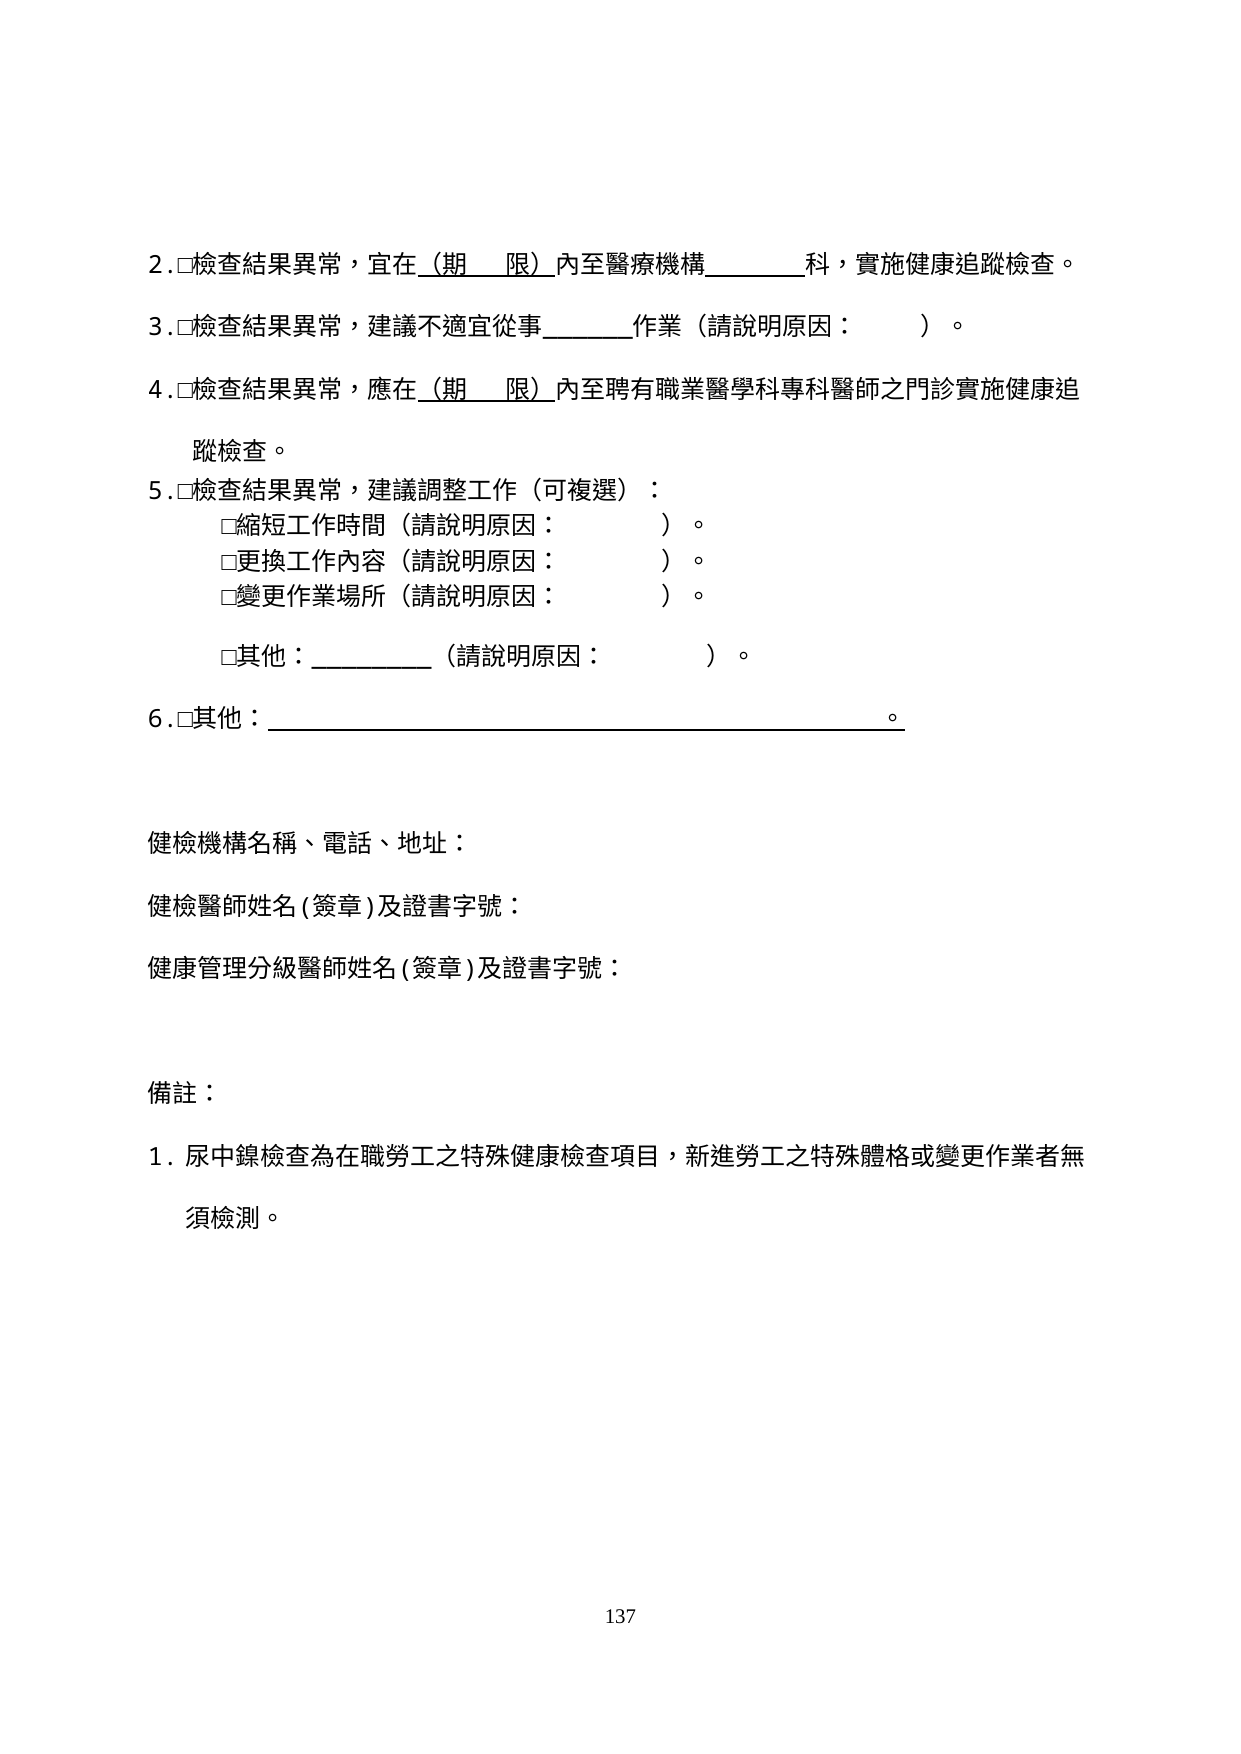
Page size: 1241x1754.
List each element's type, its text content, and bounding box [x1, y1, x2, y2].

text 備註： [148, 1050, 1092, 1112]
text 4.□檢查結果異常，應在（期 限）內至聘有職業醫學科專科醫師之門診實施健康追蹤檢查。 [148, 346, 1092, 471]
text □其他：________（請說明原因： ）。 [221, 612, 1092, 675]
text 健檢機構名稱、電話、地址： [148, 800, 1092, 862]
text 健檢醫師姓名(簽章)及證書字號： [148, 862, 1092, 925]
text 健康管理分級醫師姓名(簽章)及證書字號： [148, 925, 1092, 987]
list 尿中鎳檢查為在職勞工之特殊健康檢查項目，新進勞工之特殊體格或變更作業者無須檢測。 [148, 1112, 1092, 1237]
text 2.□檢查結果異常，宜在（期 限）內至醫療機構 科，實施健康追蹤檢查。 [148, 221, 1092, 283]
text 3.□檢查結果異常，建議不適宜從事______作業（請說明原因： ）。 [148, 283, 1092, 346]
text 5.□檢查結果異常，建議調整工作（可複選）： [148, 471, 1092, 506]
text □變更作業場所（請說明原因： ）。 [221, 577, 1092, 612]
text 6.□其他： 。 [148, 675, 1092, 737]
text □更換工作內容（請說明原因： ）。 [221, 542, 1092, 577]
text □縮短工作時間（請說明原因： ）。 [221, 506, 1092, 542]
